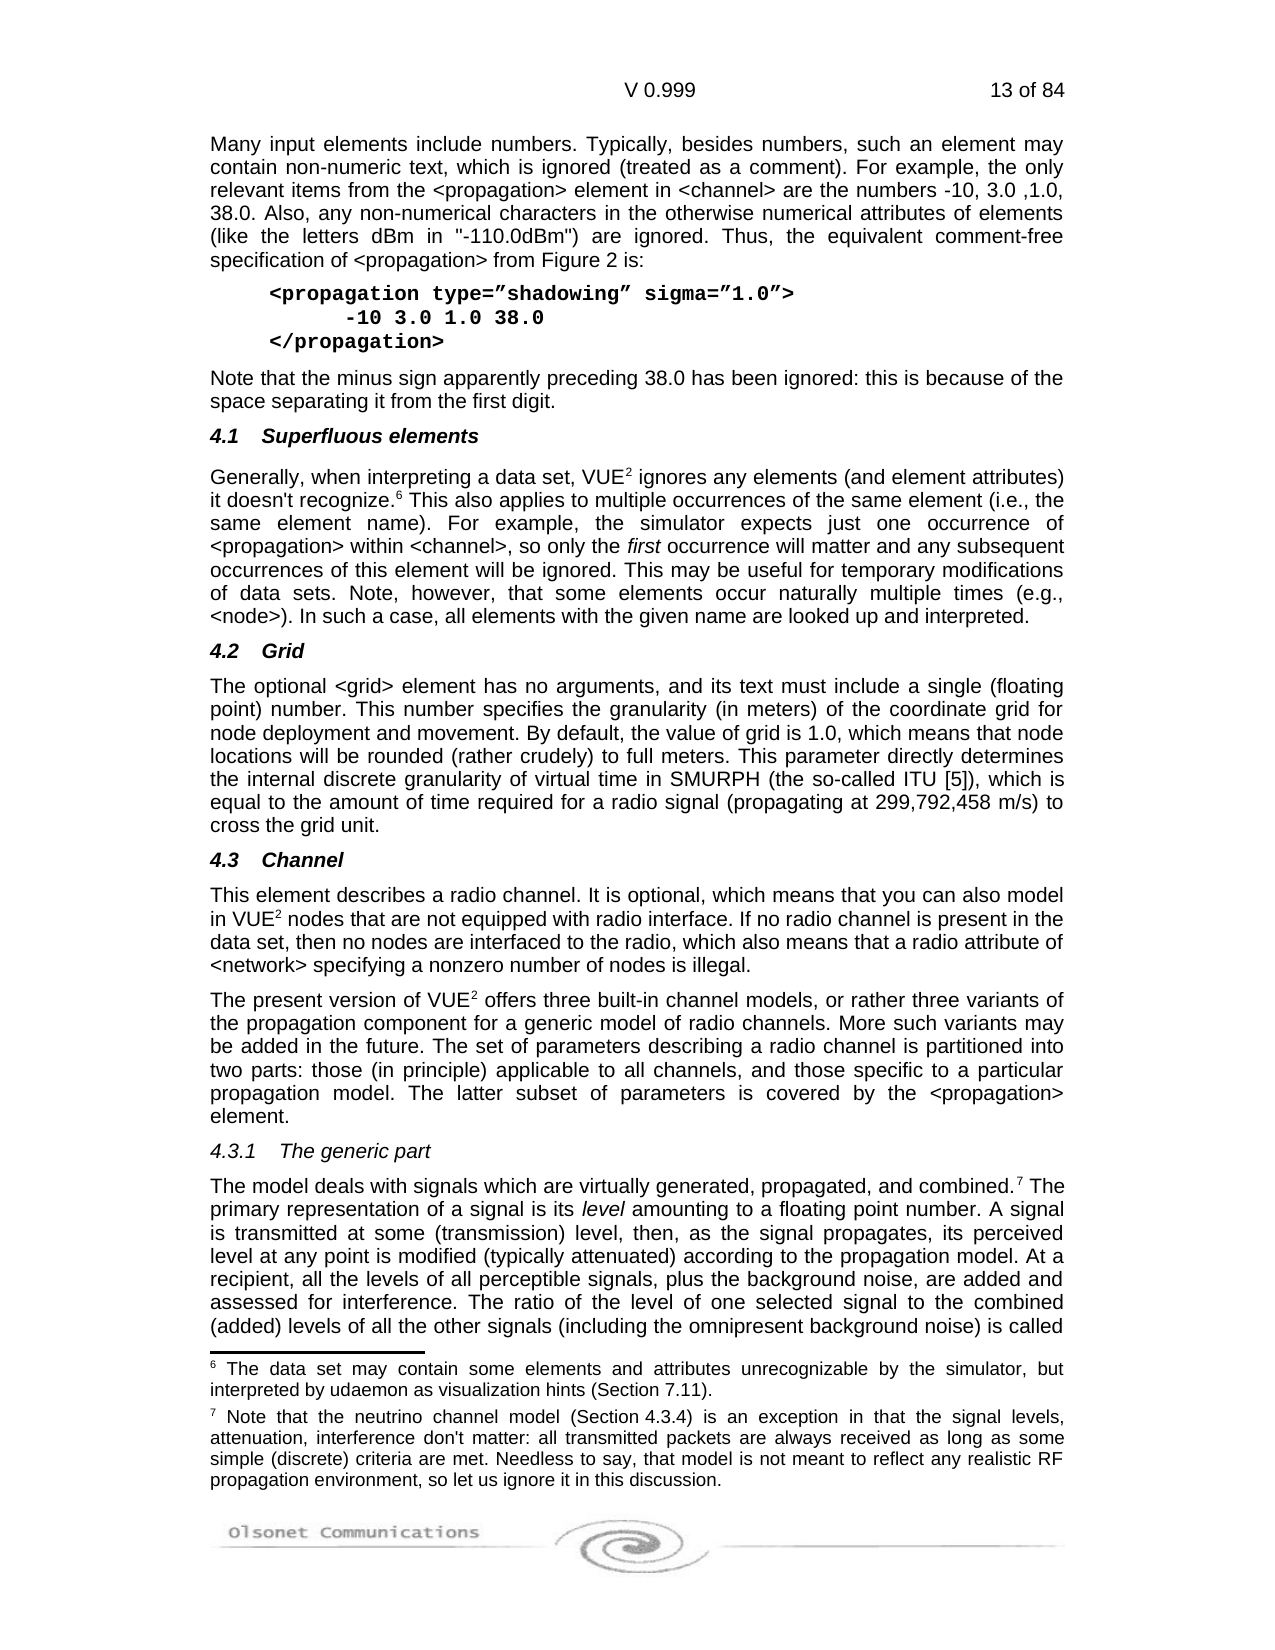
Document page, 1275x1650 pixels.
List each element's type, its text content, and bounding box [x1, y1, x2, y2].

text </propagation> [269, 331, 1065, 354]
text Generally, when interpreting a data set, VUE2 ignores any elements (and element attributes) it doesn't recognize. This also applies to multiple occurrences of the same element (i.e., the same element name). For example, the simulator expects just one occurrence of <propagation> within <channel>, so only the first occurrence will matter and any subsequent occurrences of this element will be ignored. This may be useful for temporary modifications of data sets. Note, however, that some elements occur naturally multiple times (e.g., <node>). In such a case, all elements with the given name are looked up and interpreted. [210, 465, 1065, 628]
subtitle The generic part [210, 1140, 1065, 1163]
text The data set may contain some elements and attributes unrecognizable by the simulator, but interpreted by udaemon as visualization hints (Section 7.11). [210, 1358, 1065, 1400]
text <propagation type=”shadowing” sigma=”1.0”> [269, 283, 1065, 307]
text The optional <grid> element has no arguments, and its text must include a single (floating point) number. This number specifies the granularity (in meters) of the coordinate grid for node deployment and movement. By default, the value of grid is 1.0, which means that node locations will be rounded (rather crudely) to full meters. This parameter directly determines the internal discrete granularity of virtual time in SMURPH (the so-called ITU [5]), which is equal to the amount of time required for a radio signal (propagating at 299,792,458 m/s) to cross the grid unit. [210, 674, 1065, 837]
text -10 3.0 1.0 38.0 [269, 307, 1065, 331]
text Note that the neutrino channel model (Section 4.3.4) is an exception in that the signal levels, attenuation, interference don't matter: all transmitted packets are always received as long as some simple (discrete) criteria are met. Needless to say, that model is not meant to reflect any realistic RF propagation environment, so let us ignore it in this discussion. [210, 1406, 1065, 1490]
text Many input elements include numbers. Typically, besides numbers, such an element may contain non-numeric text, which is ignored (treated as a comment). For example, the only relevant items from the <propagation> element in <channel> are the numbers -10, 3.0 ,1.0, 38.0. Also, any non-numerical characters in the otherwise numerical attributes of elements (like the letters dBm in "-110.0dBm") are ignored. Thus, the equivalent comment-free specification of <propagation> from Figure 2 is: [210, 132, 1065, 272]
text The model deals with signals which are virtually generated, propagated, and combined. The primary representation of a signal is its level amounting to a floating point number. A signal is transmitted at some (transmission) level, then, as the signal propagates, its perceived level at any point is modified (typically attenuated) according to the propagation model. At a recipient, all the levels of all perceptible signals, plus the background noise, are added and assessed for interference. The ratio of the level of one selected signal to the combined (added) levels of all the other signals (including the omnipresent background noise) is called [210, 1175, 1065, 1337]
subtitle Grid [210, 639, 1065, 663]
picture [210, 1504, 1065, 1596]
text This element describes a radio channel. It is optional, which means that you can also model in VUE2 nodes that are not equipped with radio interface. If no radio channel is present in the data set, then no nodes are interfaced to the radio, which also means that a radio attribute of <network> specifying a nonzero number of nodes is illegal. [210, 884, 1065, 977]
subtitle Channel [210, 849, 1065, 872]
text The present version of VUE2 offers three built-in channel models, or rather three variants of the propagation component for a generic model of radio channels. More such variants may be added in the future. The set of parameters describing a radio channel is partitioned into two parts: those (in principle) applicable to all channels, and those specific to a particular propagation model. The latter subset of parameters is covered by the <propagation> element. [210, 989, 1065, 1128]
text Note that the minus sign apparently preceding 38.0 has been ignored: this is because of the space separating it from the first digit. [210, 366, 1065, 412]
subtitle Superfluous elements [210, 424, 1065, 447]
